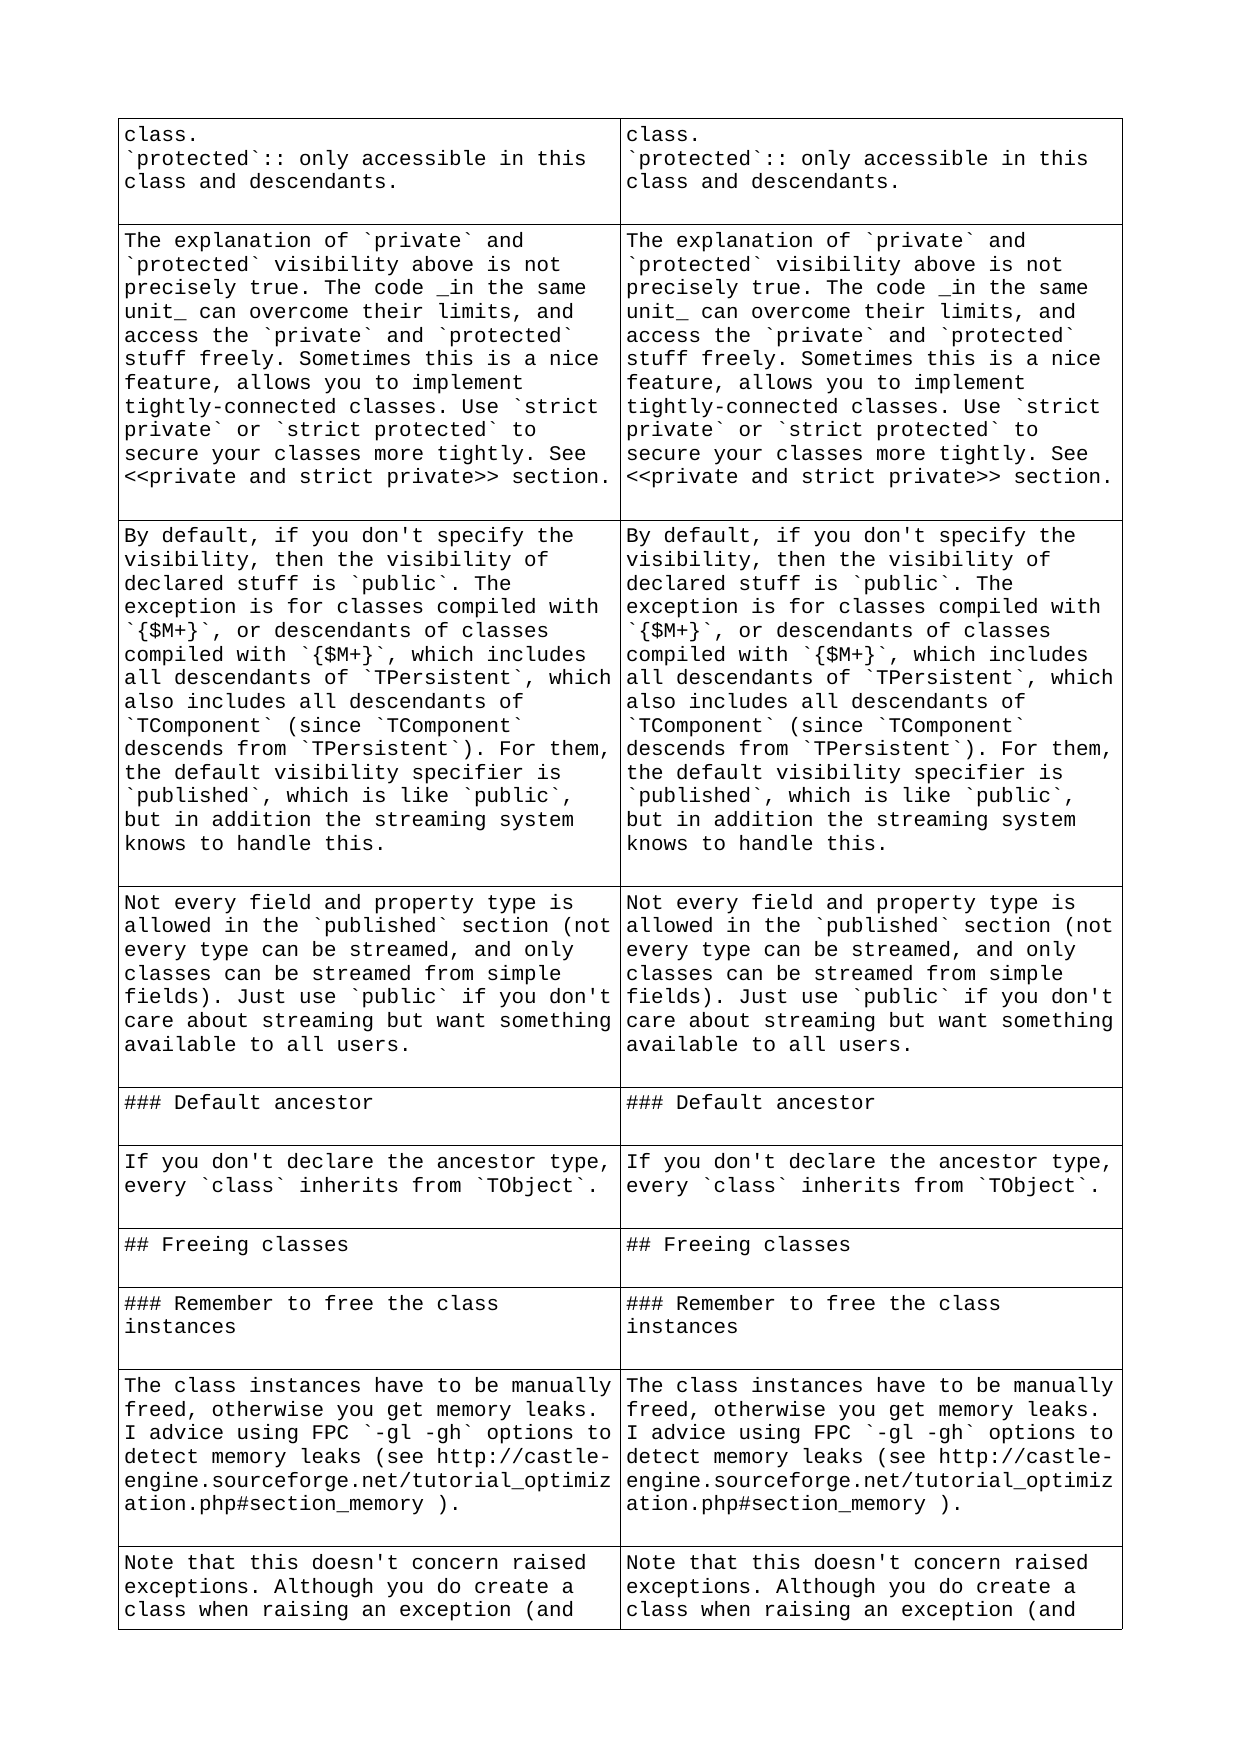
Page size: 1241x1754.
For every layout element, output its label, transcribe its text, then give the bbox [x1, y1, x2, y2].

table_cell If you don't declare the ancestor type, every `class` inherits from `TObject`. [119, 1146, 620, 1228]
table_cell ### Default ancestor [621, 1088, 1122, 1145]
table_cell Note that this doesn't concern raised exceptions. Although you do create a class when raising an exception (and [621, 1547, 1122, 1629]
table_cell Not every field and property type is allowed in the `published` section (not every type can be streamed, and only classes can be streamed from simple fields). Just use `public` if you don't care about streaming but want something available to all users. [621, 887, 1122, 1087]
table_cell class. `protected`:: only accessible in this class and descendants. [119, 119, 620, 224]
table_cell The explanation of `private` and `protected` visibility above is not precisely true. The code _in the same unit_ can overcome their limits, and access the `private` and `protected` stuff freely. Sometimes this is a nice feature, allows you to implement tightly-connected classes. Use `strict private` or `strict protected` to secure your classes more tightly. See <<private and strict private>> section. [119, 225, 620, 519]
table_cell If you don't declare the ancestor type, every `class` inherits from `TObject`. [621, 1146, 1122, 1228]
table_cell Note that this doesn't concern raised exceptions. Although you do create a class when raising an exception (and [119, 1547, 620, 1629]
table_cell The class instances have to be manually freed, otherwise you get memory leaks. I advice using FPC `-gl -gh` options to detect memory leaks (see http://castle-engine.sourceforge.net/tutorial_optimization.php#section_memory ). [119, 1370, 620, 1546]
table_cell class. `protected`:: only accessible in this class and descendants. [621, 119, 1122, 224]
table_cell The class instances have to be manually freed, otherwise you get memory leaks. I advice using FPC `-gl -gh` options to detect memory leaks (see http://castle-engine.sourceforge.net/tutorial_optimization.php#section_memory ). [621, 1370, 1122, 1546]
table_cell By default, if you don't specify the visibility, then the visibility of declared stuff is `public`. The exception is for classes compiled with `{$M+}`, or descendants of classes compiled with `{$M+}`, which includes all descendants of `TPersistent`, which also includes all descendants of `TComponent` (since `TComponent` descends from `TPersistent`). For them, the default visibility specifier is `published`, which is like `public`, but in addition the streaming system knows to handle this. [621, 521, 1122, 886]
table_cell ## Freeing classes [621, 1229, 1122, 1287]
table_cell The explanation of `private` and `protected` visibility above is not precisely true. The code _in the same unit_ can overcome their limits, and access the `private` and `protected` stuff freely. Sometimes this is a nice feature, allows you to implement tightly-connected classes. Use `strict private` or `strict protected` to secure your classes more tightly. See <<private and strict private>> section. [621, 225, 1122, 519]
table_cell ### Default ancestor [119, 1088, 620, 1145]
table_cell ### Remember to free the class instances [119, 1288, 620, 1369]
table_cell ## Freeing classes [119, 1229, 620, 1287]
table_cell Not every field and property type is allowed in the `published` section (not every type can be streamed, and only classes can be streamed from simple fields). Just use `public` if you don't care about streaming but want something available to all users. [119, 887, 620, 1087]
table_cell ### Remember to free the class instances [621, 1288, 1122, 1369]
table_cell By default, if you don't specify the visibility, then the visibility of declared stuff is `public`. The exception is for classes compiled with `{$M+}`, or descendants of classes compiled with `{$M+}`, which includes all descendants of `TPersistent`, which also includes all descendants of `TComponent` (since `TComponent` descends from `TPersistent`). For them, the default visibility specifier is `published`, which is like `public`, but in addition the streaming system knows to handle this. [119, 521, 620, 886]
